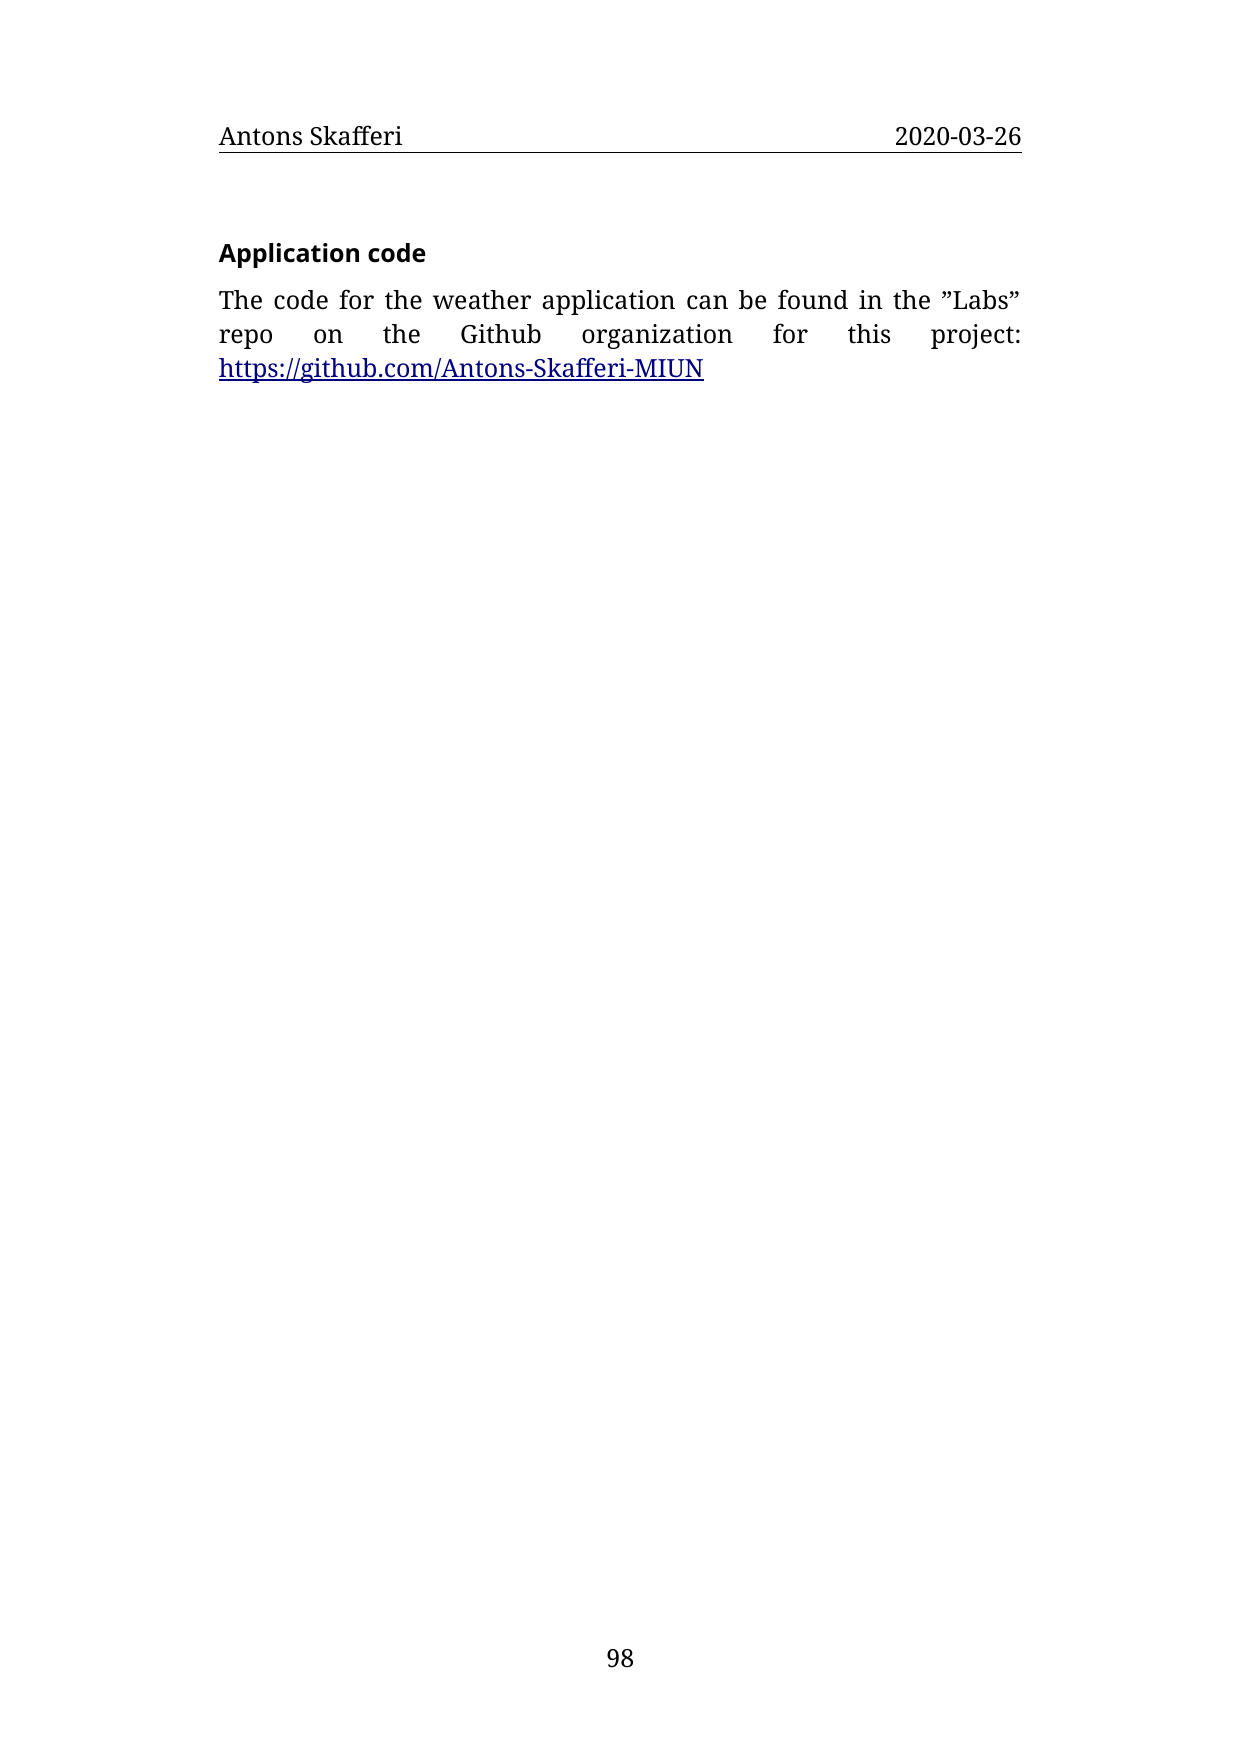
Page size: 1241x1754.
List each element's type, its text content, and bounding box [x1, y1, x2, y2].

text The code for the weather application can be found in the ”Labs” repo on the Github organization for this project: https://github.com/Antons-Skafferi-MIUN [218, 282, 1022, 384]
subtitle Application code [130, 235, 1022, 269]
